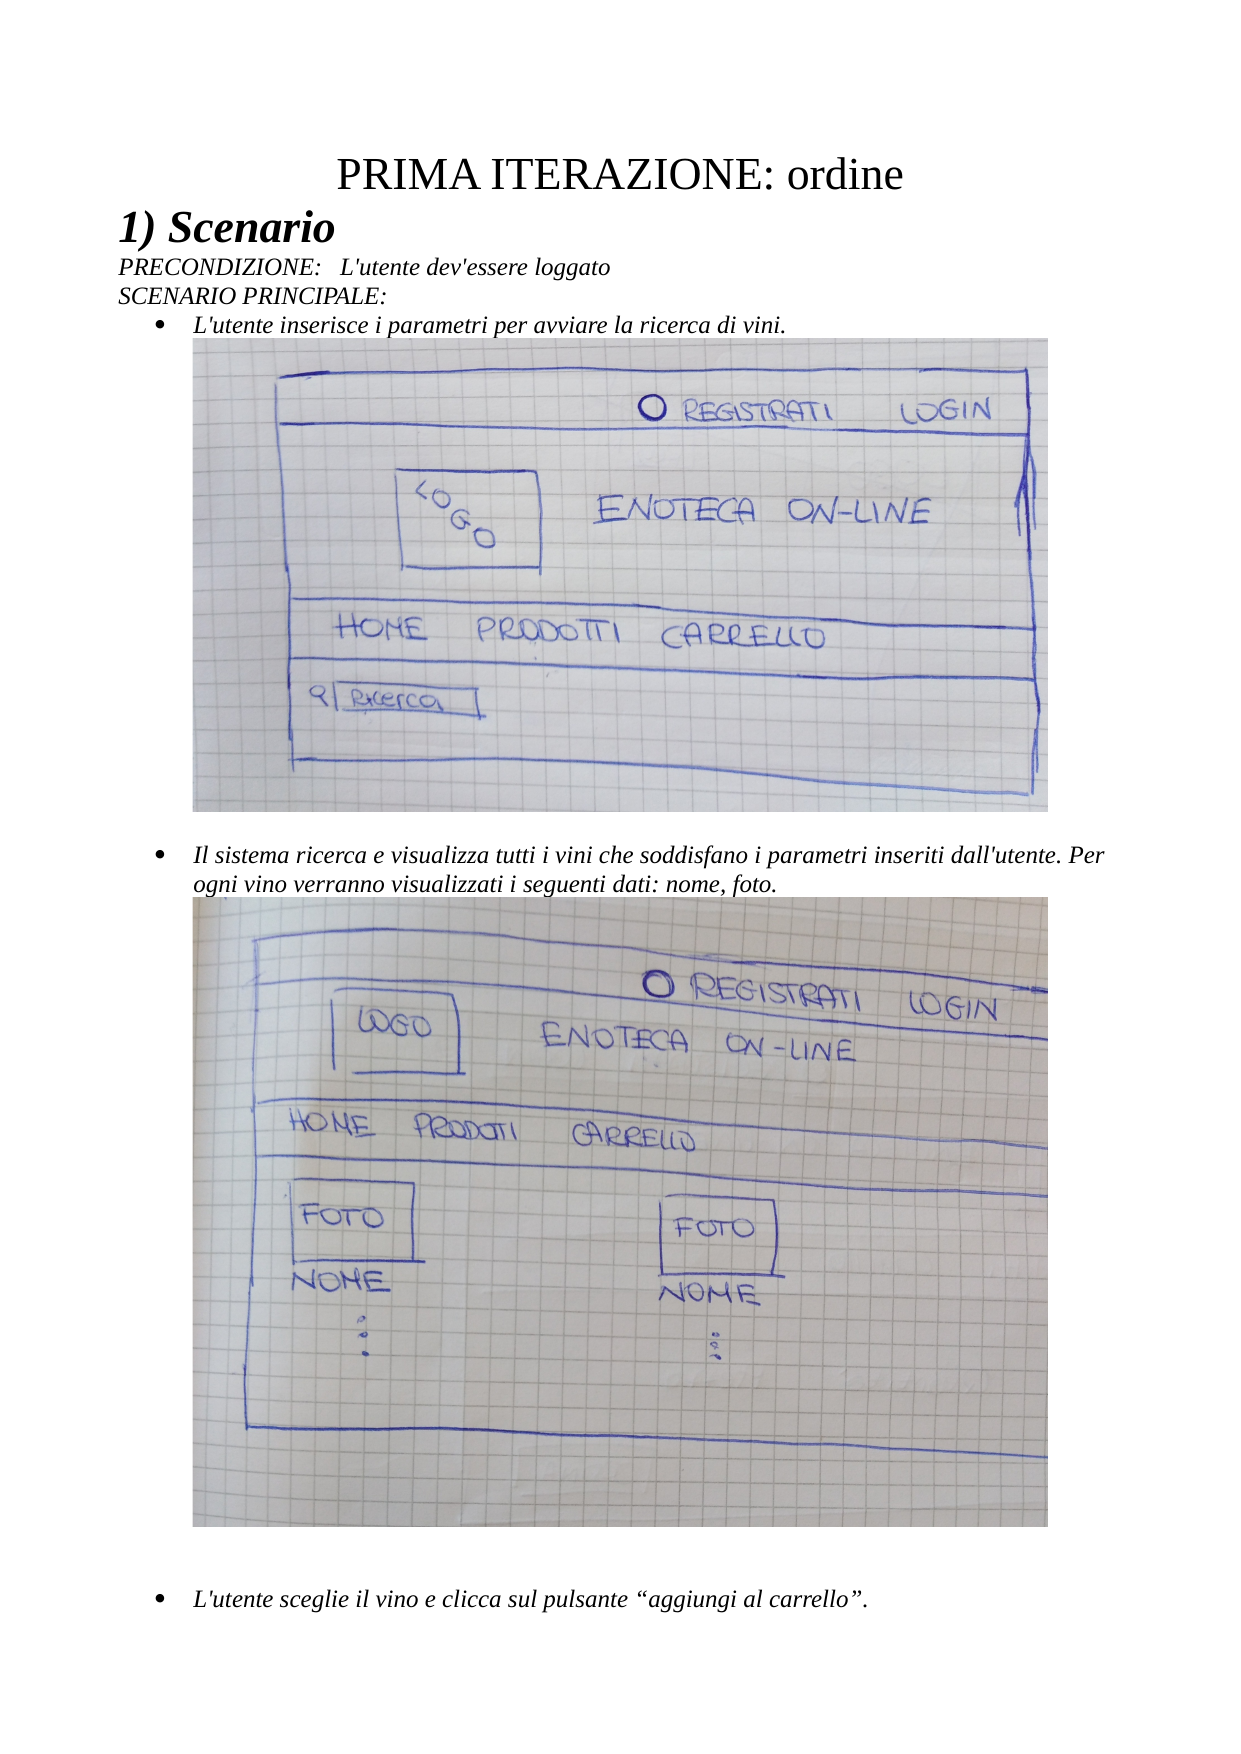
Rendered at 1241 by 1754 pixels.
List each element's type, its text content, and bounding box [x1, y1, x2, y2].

text PRIMA ITERAZIONE: ordine [118, 147, 1122, 199]
list Il sistema ricerca e visualizza tutti i vini che soddisfano i parametri inseriti dall'utente. Per ogni vino verranno visualizzati i seguenti dati: nome, foto. [156, 840, 1122, 898]
picture [192, 897, 1048, 1527]
text PRECONDIZIONE: L'utente dev'essere loggato [118, 252, 1122, 281]
picture [192, 338, 1048, 812]
text 1) Scenario [118, 199, 1122, 252]
list L'utente sceglie il vino e clicca sul pulsante “aggiungi al carrello”. [156, 1584, 1122, 1613]
text SCENARIO PRINCIPALE: [118, 281, 1122, 310]
list L'utente inserisce i parametri per avviare la ricerca di vini. [156, 310, 1122, 338]
